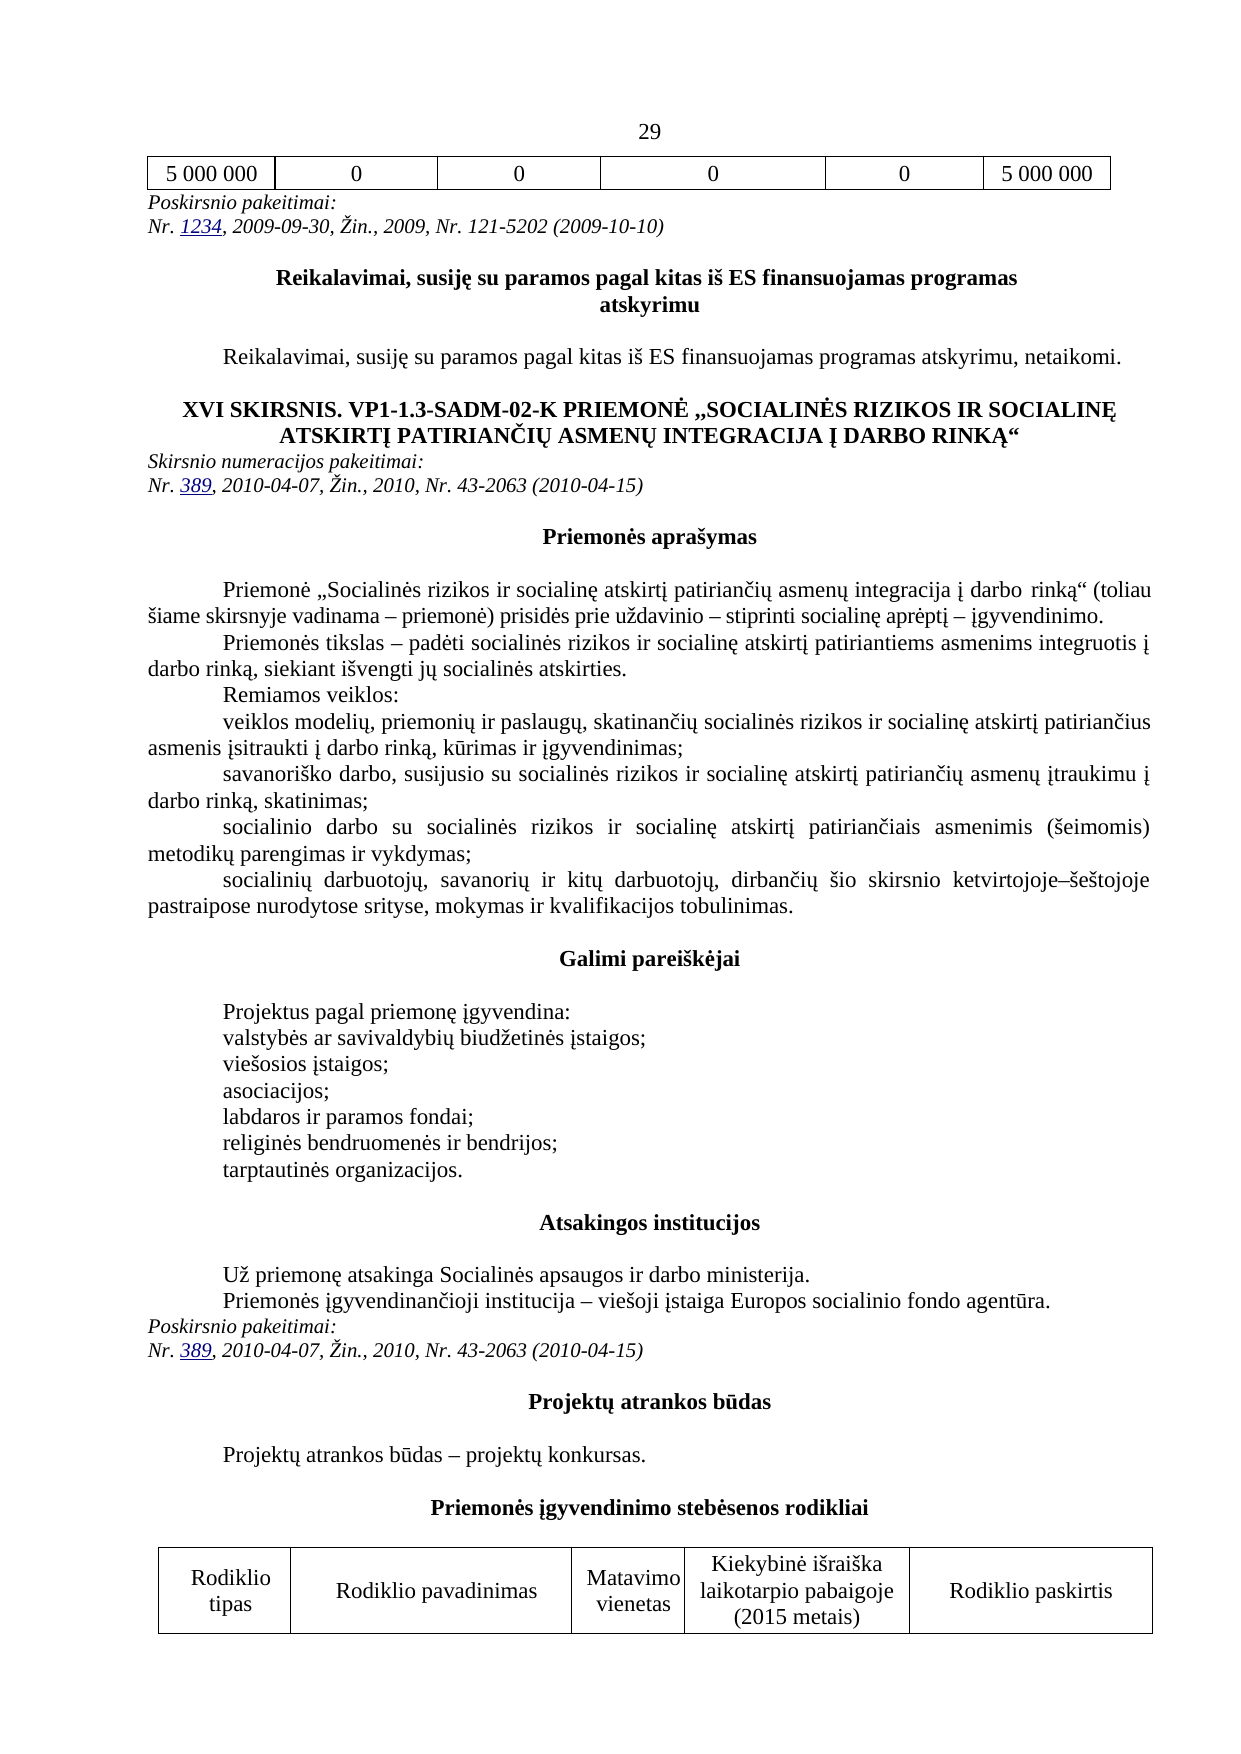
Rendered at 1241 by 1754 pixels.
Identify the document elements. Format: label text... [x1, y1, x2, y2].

text socialinių darbuotojų, savanorių ir kitų darbuotojų, dirbančių šio skirsnio ketvirtojoje–šeštojoje pastraipose nurodytose srityse, mokymas ir kvalifikacijos tobulinimas. [148, 866, 1152, 919]
subtitle XVI SKIRSNIS. VP1-1.3-SADM-02-K PRIEMONĖ ,,SOCIALINĖS RIZIKOS IR SOCIALINĘ ATSKIRTĮ PATIRIANČIŲ ASMENŲ INTEGRACIJA Į DARBO RINKĄ“ [148, 396, 1152, 449]
text Poskirsnio pakeitimai: [148, 1314, 1152, 1338]
table_cell 0 [438, 157, 600, 189]
text Projektų atrankos būdas – projektų konkursas. [148, 1441, 1152, 1467]
table_cell 5 000 000 [984, 157, 1110, 189]
table_header Kiekybinė išraiška laikotarpio pabaigoje (2015 metais) [685, 1548, 909, 1632]
text veiklos modelių, priemonių ir paslaugų, skatinančių socialinės rizikos ir socialinę atskirtį patiriančius asmenis įsitraukti į darbo rinką, kūrimas ir įgyvendinimas; [148, 708, 1152, 761]
text Priemonės įgyvendinančioji institucija – viešoji įstaiga Europos socialinio fondo agentūra. [148, 1288, 1152, 1314]
table_header Rodiklio pavadinimas [291, 1548, 571, 1632]
text Atsakingos institucijos [148, 1208, 1152, 1235]
text Skirsnio numeracijos pakeitimai: [148, 449, 1152, 473]
text Remiamos veiklos: [148, 681, 1152, 708]
text valstybės ar savivaldybių biudžetinės įstaigos; [148, 1024, 1152, 1050]
text Priemonės aprašymas [148, 523, 1152, 550]
text religinės bendruomenės ir bendrijos; [148, 1129, 1152, 1156]
text Priemonė „Socialinės rizikos ir socialinę atskirtį patiriančių asmenų integracija į darbo rinką“ (toliau šiame skirsnyje vadinama – priemonė) prisidės prie uždavinio – stiprinti socialinę aprėptį – įgyvendinimo. [148, 576, 1152, 629]
text tarptautinės organizacijos. [148, 1156, 1152, 1182]
text viešosios įstaigos; [148, 1050, 1152, 1077]
text Galimi pareiškėjai [148, 945, 1152, 971]
text Nr. 389, 2010-04-07, Žin., 2010, Nr. 43-2063 (2010-04-15) [148, 473, 1152, 497]
table_cell 0 [826, 157, 983, 189]
table_header Rodiklio tipas [159, 1548, 290, 1632]
text Reikalavimai, susiję su paramos pagal kitas iš ES finansuojamas programas atskyrimu, netaikomi. [148, 343, 1152, 370]
text Reikalavimai, susiję su paramos pagal kitas iš ES finansuojamas programas atskyrimu [148, 264, 1152, 317]
text Projektus pagal priemonę įgyvendina: [148, 998, 1152, 1024]
text labdaros ir paramos fondai; [148, 1103, 1152, 1129]
table_cell 0 [601, 157, 825, 189]
text Priemonės įgyvendinimo stebėsenos rodikliai [148, 1494, 1152, 1520]
table_header Rodiklio paskirtis [910, 1548, 1152, 1632]
text savanoriško darbo, susijusio su socialinės rizikos ir socialinę atskirtį patiriančių asmenų įtraukimu į darbo rinką, skatinimas; [148, 761, 1152, 813]
text Priemonės tikslas – padėti socialinės rizikos ir socialinę atskirtį patiriantiems asmenims integruotis į darbo rinką, siekiant išvengti jų socialinės atskirties. [148, 629, 1152, 681]
text socialinio darbo su socialinės rizikos ir socialinę atskirtį patiriančiais asmenimis (šeimomis) metodikų parengimas ir vykdymas; [148, 813, 1152, 866]
text Už priemonę atsakinga Socialinės apsaugos ir darbo ministerija. [148, 1261, 1152, 1288]
text Projektų atrankos būdas [148, 1388, 1152, 1415]
text asociacijos; [148, 1077, 1152, 1103]
table_cell 0 [276, 157, 437, 189]
table_header Matavimo vienetas [572, 1548, 684, 1632]
text Poskirsnio pakeitimai: [148, 190, 1152, 214]
table_cell 5 000 000 [148, 157, 274, 189]
text Nr. 1234, 2009-09-30, Žin., 2009, Nr. 121-5202 (2009-10-10) [148, 214, 1152, 238]
text Nr. 389, 2010-04-07, Žin., 2010, Nr. 43-2063 (2010-04-15) [148, 1338, 1152, 1362]
